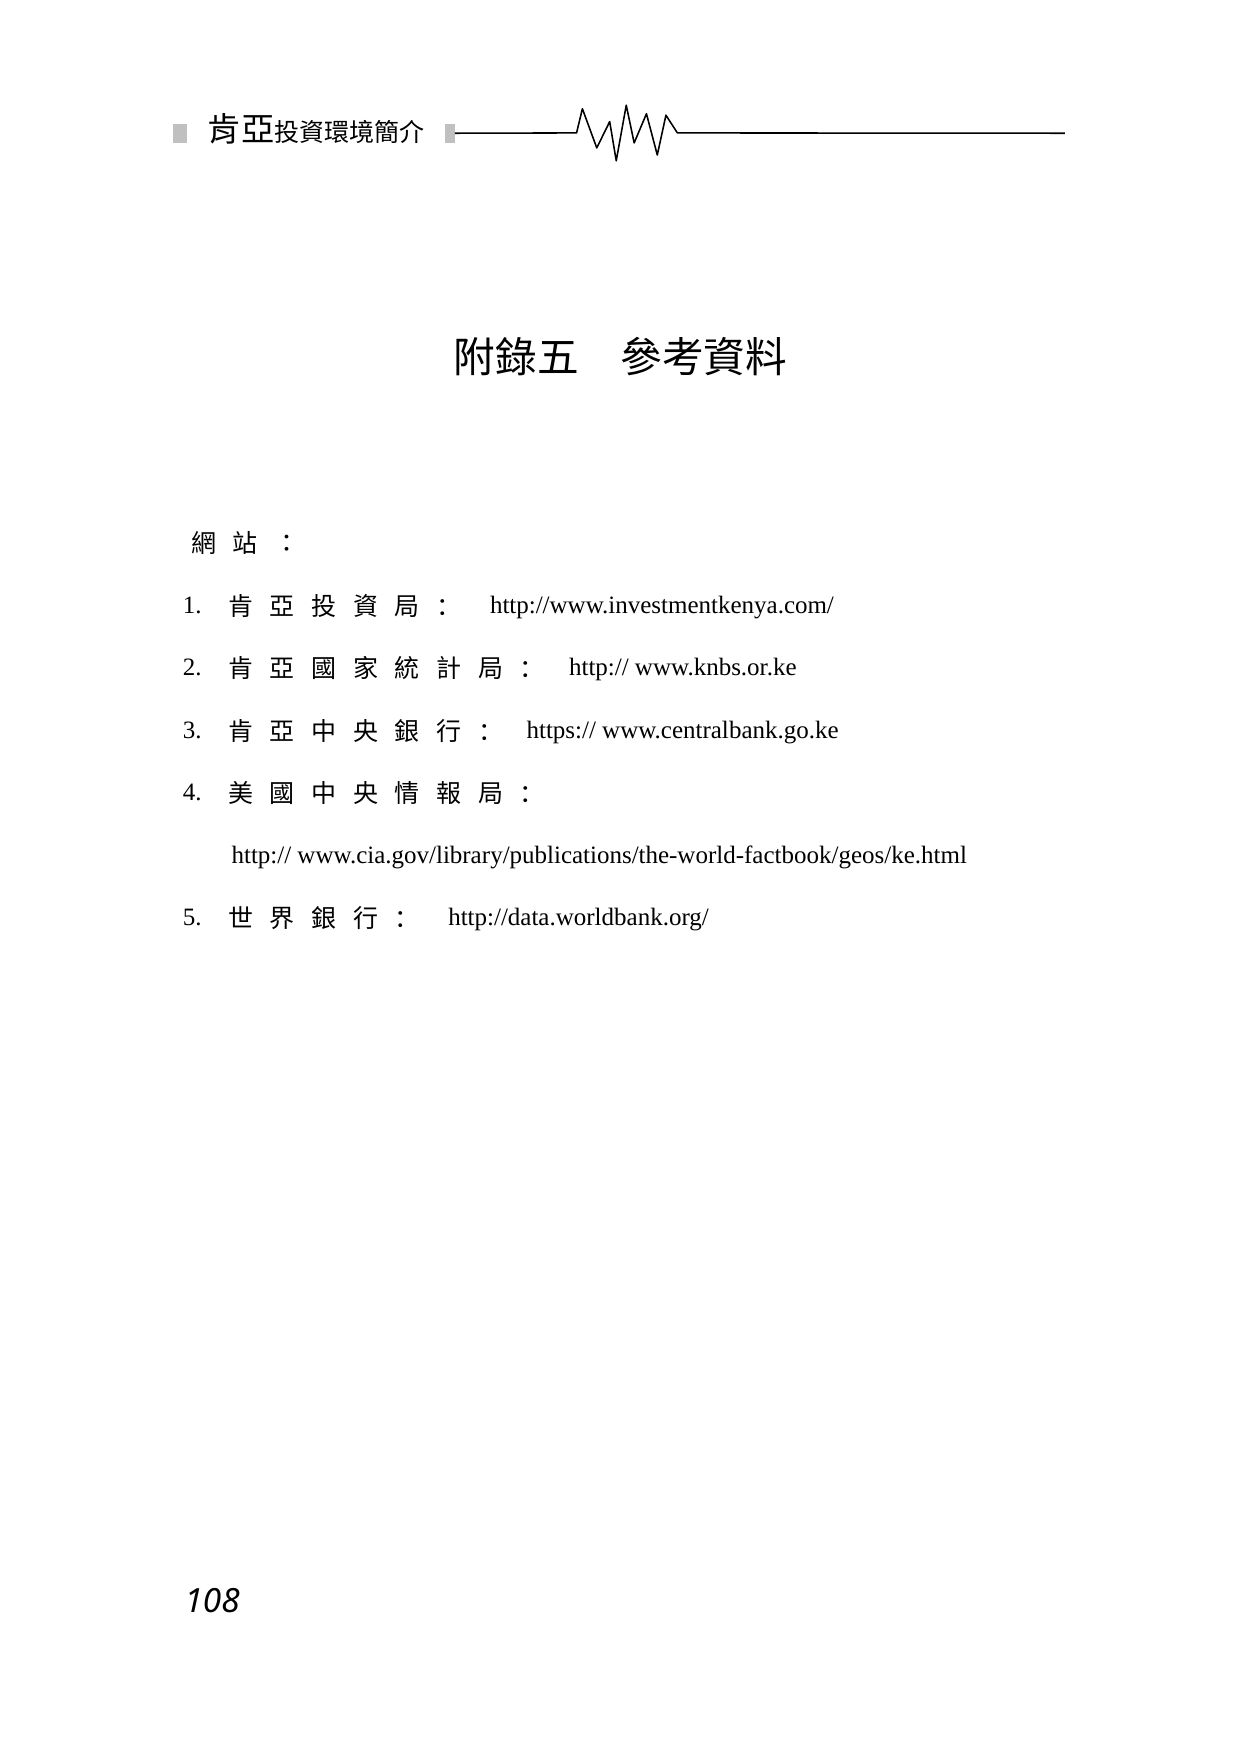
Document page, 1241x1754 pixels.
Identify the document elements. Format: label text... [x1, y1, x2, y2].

text 3. 肯亞中央銀行：https:// www.centralbank.go.ke [183, 688, 1058, 750]
text 1. 肯亞投資局：http://www.investmentkenya.com/ [183, 563, 1058, 625]
text 附錄五 參考資料 [183, 313, 1058, 375]
text 5. 世界銀行：http://data.worldbank.org/ [183, 875, 1058, 938]
text 4. 美國中央情報局： http:// www.cia.gov/library/publications/the-world-factbook/geos/ke.html [183, 750, 1058, 875]
text 2. 肯亞國家統計局：http:// www.knbs.or.ke [183, 625, 1058, 688]
text 網站： [183, 500, 1058, 563]
